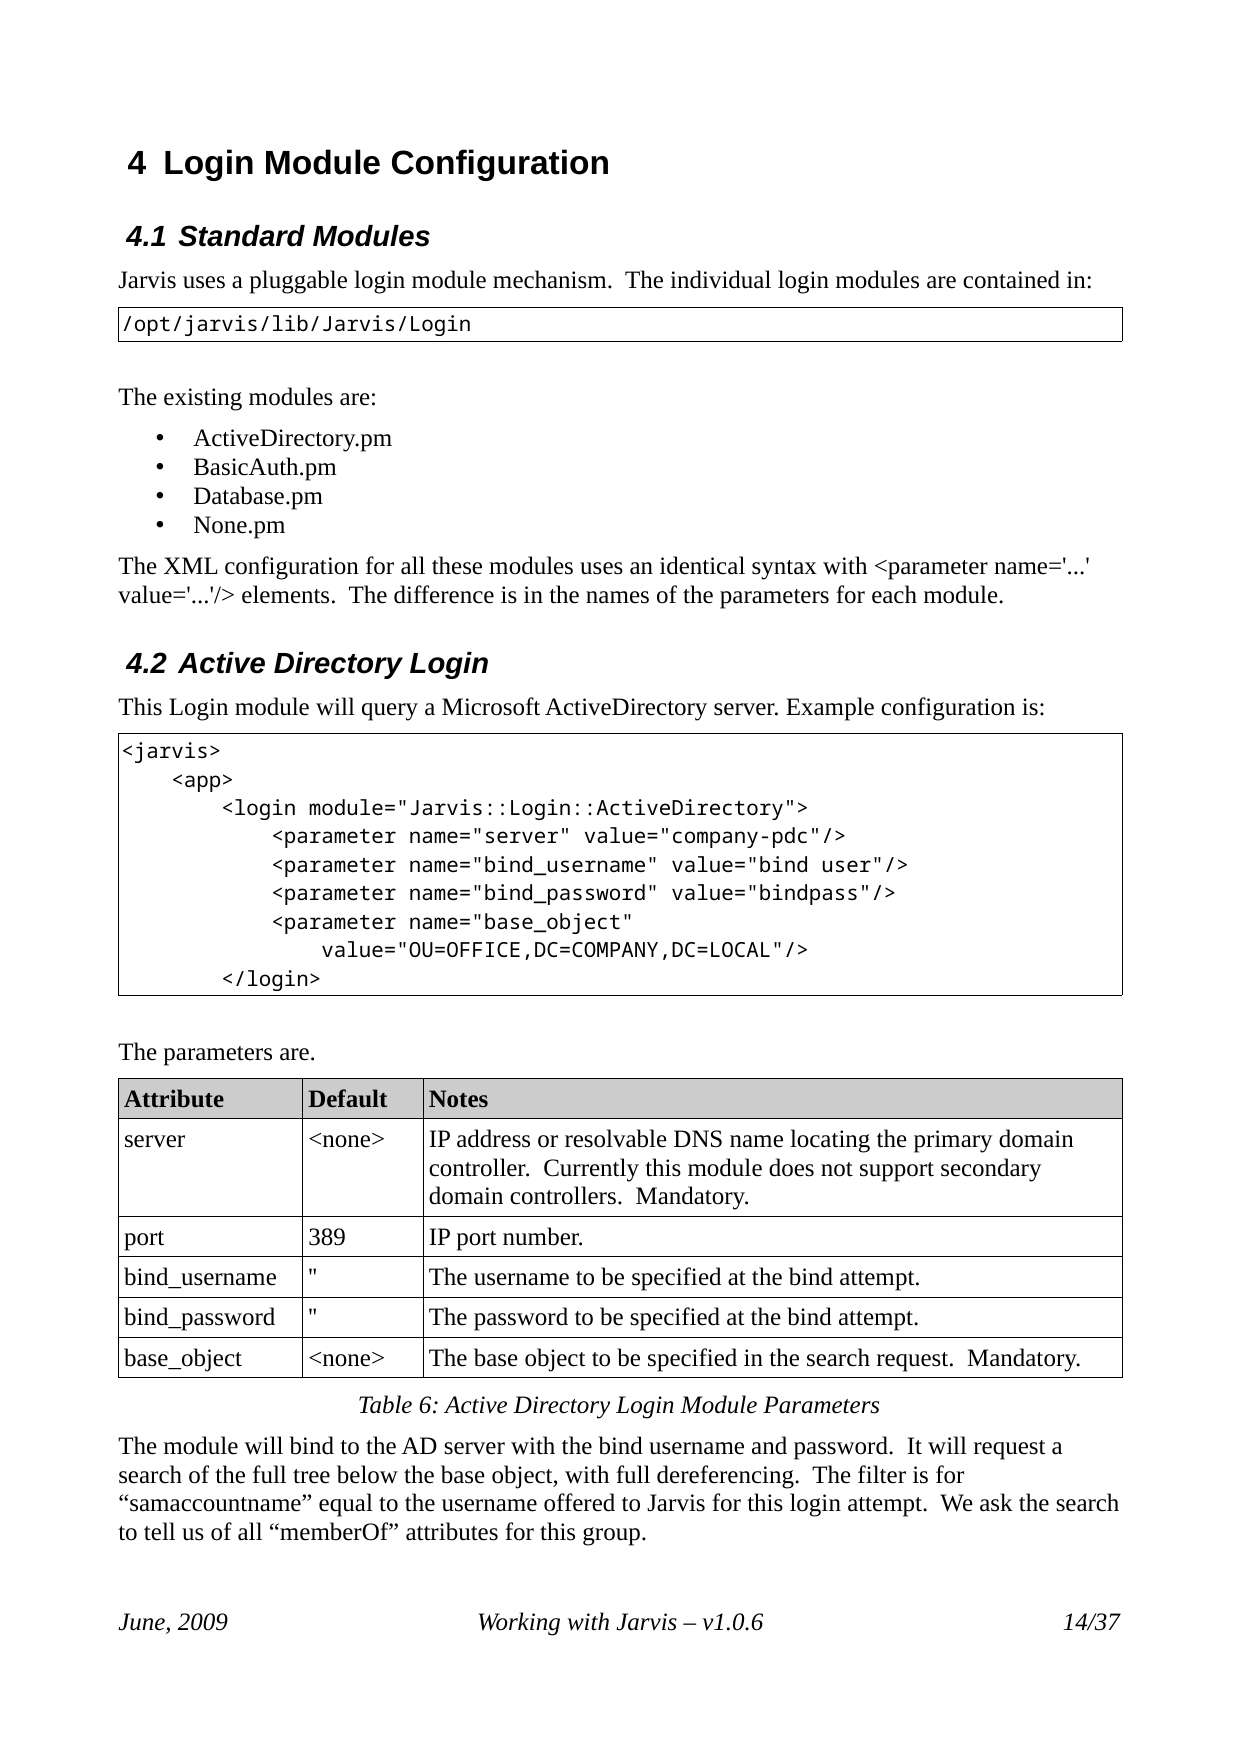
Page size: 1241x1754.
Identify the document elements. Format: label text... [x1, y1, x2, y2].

table_cell port [119, 1217, 302, 1256]
text Table 6: Active Directory Login Module Parameters [118, 1390, 1122, 1418]
text The parameters are. [118, 1037, 1122, 1065]
list BasicAuth.pm [156, 452, 1122, 481]
table_cell server [119, 1119, 302, 1216]
text This Login module will query a Microsoft ActiveDirectory server. Example configuration is: [118, 692, 1122, 721]
list Database.pm [156, 481, 1122, 510]
text The XML configuration for all these modules uses an identical syntax with <parameter name='...' value='...'/> elements. The difference is in the names of the parameters for each module. [118, 551, 1122, 608]
table_cell <none> [303, 1338, 423, 1377]
text <app> [119, 762, 1122, 790]
text The existing modules are: [118, 382, 1122, 411]
text </login> [119, 961, 1122, 995]
table_cell The base object to be specified in the search request. Mandatory. [424, 1338, 1122, 1377]
table_cell '' [303, 1257, 423, 1297]
table_header Attribute [119, 1079, 302, 1118]
text <parameter name="base_object" [119, 904, 1122, 932]
table_cell The username to be specified at the bind attempt. [424, 1257, 1122, 1297]
text /opt/jarvis/lib/Jarvis/Login [119, 308, 1122, 341]
text <jarvis> [119, 734, 1122, 762]
text <parameter name="bind_username" value="bind user"/> [119, 847, 1122, 876]
table_cell 389 [303, 1217, 423, 1256]
table_header Notes [424, 1079, 1122, 1118]
table_header Default [303, 1079, 423, 1118]
list None.pm [156, 510, 1122, 538]
subtitle Active Directory Login [118, 646, 1122, 679]
text value="OU=OFFICE,DC=COMPANY,DC=LOCAL"/> [119, 932, 1122, 961]
text <parameter name="bind_password" value="bindpass"/> [119, 876, 1122, 904]
text <parameter name="server" value="company-pdc"/> [119, 819, 1122, 847]
text Jarvis uses a pluggable login module mechanism. The individual login modules are contained in: [118, 265, 1122, 294]
list ActiveDirectory.pm [156, 423, 1122, 452]
table_cell The password to be specified at the bind attempt. [424, 1298, 1122, 1337]
subtitle Login Module Configuration [118, 143, 1122, 182]
text The module will bind to the AD server with the bind username and password. It will request a search of the full tree below the base object, with full dereferencing. The filter is for “samaccountname” equal to the username offered to Jarvis for this login attempt. We ask the search to tell us of all “memberOf” attributes for this group. [118, 1431, 1122, 1546]
table_cell base_object [119, 1338, 302, 1377]
text <login module="Jarvis::Login::ActiveDirectory"> [119, 790, 1122, 819]
table_cell bind_password [119, 1298, 302, 1337]
table_cell '' [303, 1298, 423, 1337]
table_cell IP address or resolvable DNS name locating the primary domain controller. Currently this module does not support secondary domain controllers. Mandatory. [424, 1119, 1122, 1216]
table_cell <none> [303, 1119, 423, 1216]
subtitle Standard Modules [118, 219, 1122, 253]
table_cell bind_username [119, 1257, 302, 1297]
table_cell IP port number. [424, 1217, 1122, 1256]
